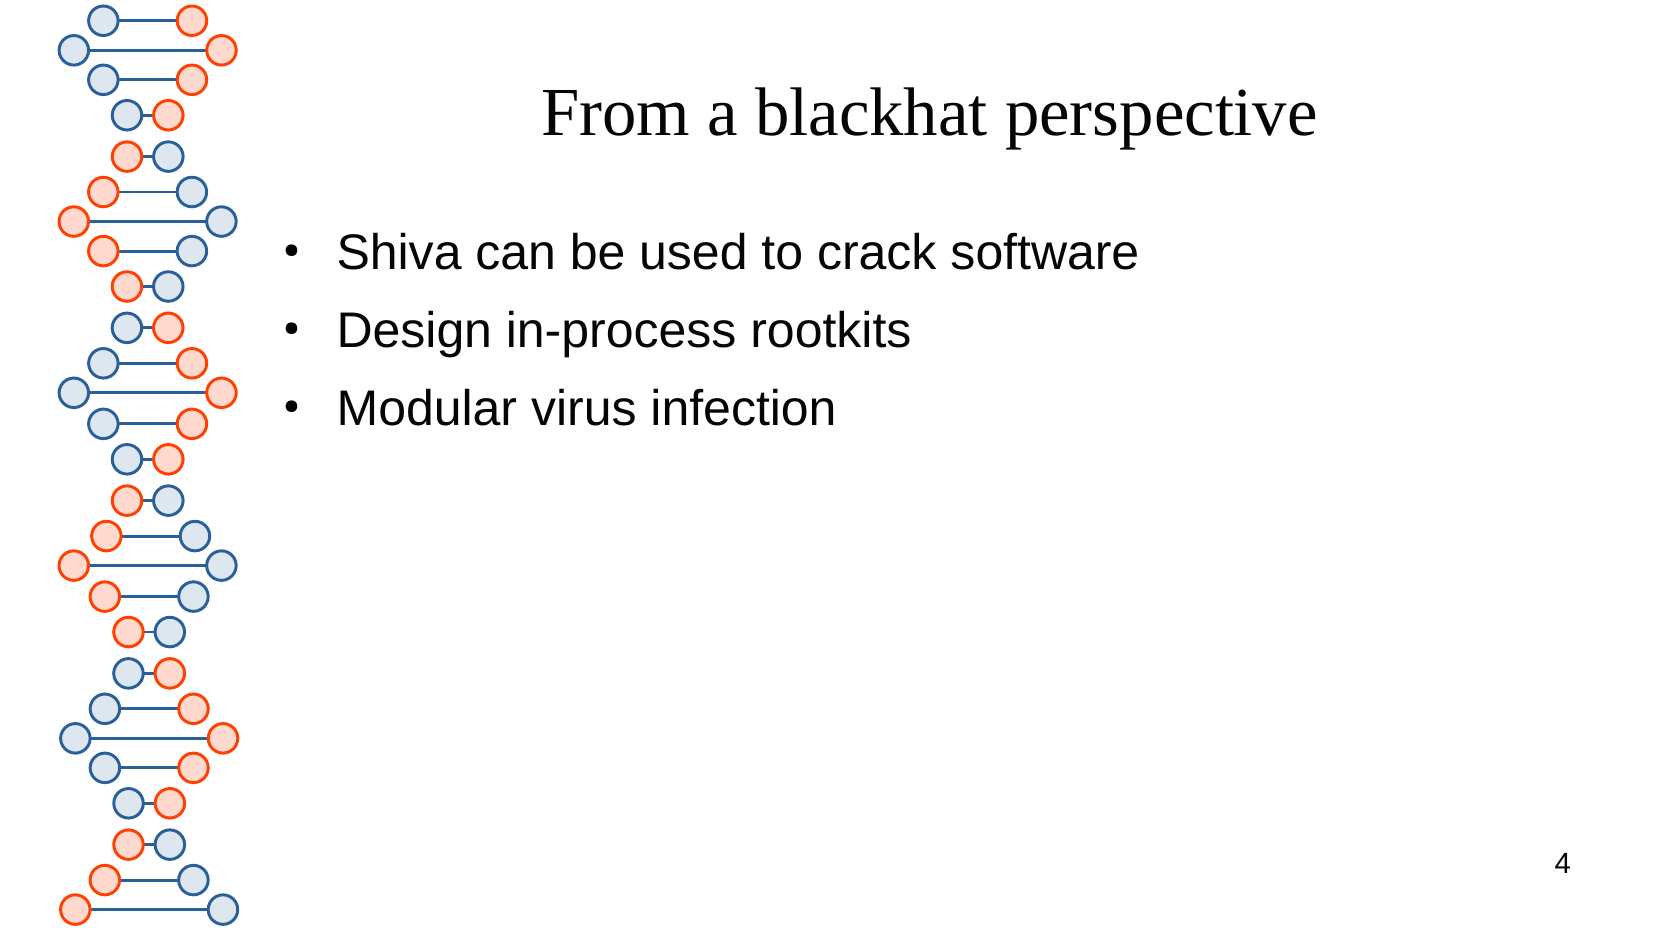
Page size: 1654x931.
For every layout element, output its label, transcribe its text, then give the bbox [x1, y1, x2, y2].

title From a blackhat perspective [265, 35, 1595, 189]
list Shiva can be used to crack software Design in-process rootkits Modular virus infection [265, 224, 1595, 764]
